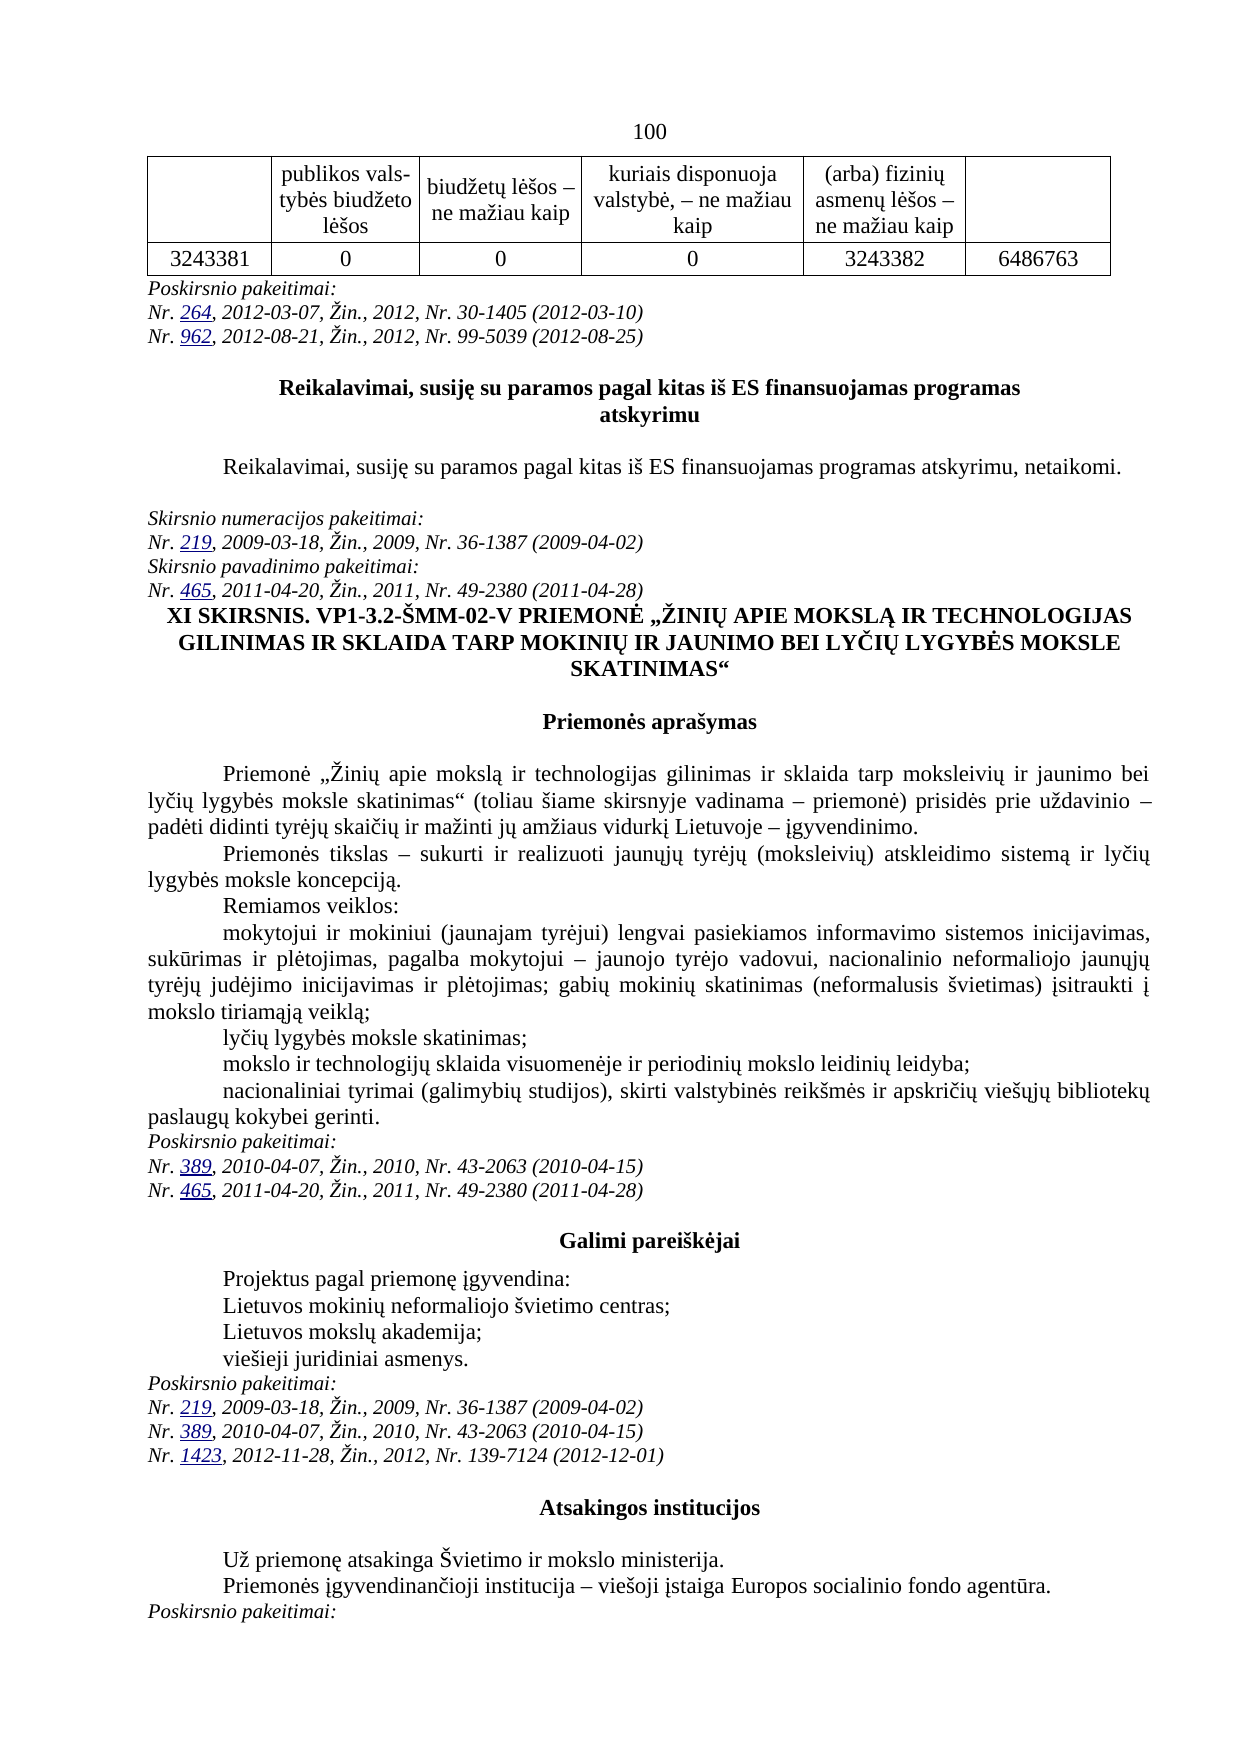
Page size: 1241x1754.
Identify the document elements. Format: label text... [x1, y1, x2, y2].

table_cell 6486763 [966, 243, 1110, 275]
text Poskirsnio pakeitimai: [148, 1129, 1152, 1153]
table_cell publikos vals­tybės biudžeto lėšos [272, 157, 419, 242]
text Lietuvos mokinių neformaliojo švietimo centras; [148, 1292, 1152, 1318]
text mokslo ir technologijų sklaida visuomenėje ir periodinių mokslo leidinių leidyba; [148, 1050, 1152, 1077]
text viešieji juridiniai asmenys. [148, 1344, 1152, 1371]
text Reikalavimai, susiję su paramos pagal kitas iš ES finansuojamas programas atskyrimu, netaikomi. [148, 453, 1152, 480]
text Už priemonę atsakinga Švietimo ir mokslo ministerija. [148, 1546, 1152, 1573]
text Poskirsnio pakeitimai: [148, 1371, 1152, 1395]
table_cell [148, 157, 271, 242]
text Projektus pagal priemonę įgyvendina: [148, 1266, 1152, 1292]
text Nr. 264, 2012-03-07, Žin., 2012, Nr. 30-1405 (2012-03-10) [148, 300, 1152, 324]
table_cell 0 [272, 243, 419, 275]
table_cell kuriais disponuoja valstybė, – ne mažiau kaip [582, 157, 803, 242]
text Priemonės aprašymas [148, 708, 1152, 734]
table_cell (arba) fizinių asmenų lėšos – ne mažiau kaip [804, 157, 965, 242]
text nacionaliniai tyrimai (galimybių studijos), skirti valstybinės reikšmės ir apskričių viešųjų bibliotekų paslaugų kokybei gerinti. [148, 1077, 1152, 1129]
table_cell 0 [582, 243, 803, 275]
text Nr. 465, 2011-04-20, Žin., 2011, Nr. 49-2380 (2011-04-28) [148, 1178, 1152, 1202]
text lyčių lygybės moksle skatinimas; [148, 1024, 1152, 1050]
text Nr. 219, 2009-03-18, Žin., 2009, Nr. 36-1387 (2009-04-02) [148, 530, 1152, 554]
table_cell 3243381 [148, 243, 271, 275]
text Nr. 465, 2011-04-20, Žin., 2011, Nr. 49-2380 (2011-04-28) [148, 578, 1152, 602]
text Nr. 219, 2009-03-18, Žin., 2009, Nr. 36-1387 (2009-04-02) [148, 1395, 1152, 1419]
text Nr. 1423, 2012-11-28, Žin., 2012, Nr. 139-7124 (2012-12-01) [148, 1443, 1152, 1467]
table_header [966, 157, 1110, 242]
text Priemonės įgyvendinančioji institucija – viešoji įstaiga Europos socialinio fondo agentūra. [148, 1573, 1152, 1599]
text Priemonė „Žinių apie mokslą ir technologijas gilinimas ir sklaida tarp moksleivių ir jaunimo bei lyčių lygybės moksle skatinimas“ (toliau šiame skirsnyje vadinama – priemonė) prisidės prie uždavinio – padėti didinti tyrėjų skaičių ir mažinti jų amžiaus vidurkį Lietuvoje – įgyvendinimo. [148, 761, 1152, 839]
table_cell 3243382 [804, 243, 965, 275]
text Galimi pareiškėjai [148, 1227, 1152, 1253]
text Lietuvos mokslų akademija; [148, 1318, 1152, 1344]
text Remiamos veiklos: [148, 892, 1152, 919]
table_cell 0 [420, 243, 581, 275]
text mokytojui ir mokiniui (jaunajam tyrėjui) lengvai pasiekiamos informavimo sistemos inicijavimas, sukūrimas ir plėtojimas, pagalba mokytojui – jaunojo tyrėjo vadovui, nacionalinio neformaliojo jaunųjų tyrėjų judėjimo inicijavimas ir plėtojimas; gabių mokinių skatinimas (neformalusis švietimas) įsitraukti į mokslo tiriamąją veiklą; [148, 919, 1152, 1024]
text Reikalavimai, susiję su paramos pagal kitas iš ES finansuojamas programas atskyrimu [148, 374, 1152, 427]
text Nr. 389, 2010-04-07, Žin., 2010, Nr. 43-2063 (2010-04-15) [148, 1153, 1152, 1178]
text Nr. 962, 2012-08-21, Žin., 2012, Nr. 99-5039 (2012-08-25) [148, 324, 1152, 348]
text Skirsnio pavadinimo pakeitimai: [148, 554, 1152, 578]
text Nr. 389, 2010-04-07, Žin., 2010, Nr. 43-2063 (2010-04-15) [148, 1419, 1152, 1443]
text Poskirsnio pakeitimai: [148, 276, 1152, 300]
text Poskirsnio pakeitimai: [148, 1599, 1152, 1623]
text Skirsnio numeracijos pakeitimai: [148, 506, 1152, 530]
table_cell biudžetų lėšos – ne mažiau kaip [420, 157, 581, 242]
subtitle XI SKIRSNIS. VP1-3.2-ŠMM-02-V PRIEMONĖ „ŽINIŲ APIE MOKSLĄ IR TECHNOLOGIJAS GILINIMAS IR SKLAIDA TARP MOKINIŲ IR JAUNIMO BEI LYČIŲ LYGYBĖS MOKSLE SKATINIMAS“ [148, 602, 1152, 681]
text Atsakingos institucijos [148, 1493, 1152, 1520]
text Priemonės tikslas – sukurti ir realizuoti jaunųjų tyrėjų (moksleivių) atskleidimo sistemą ir lyčių lygybės moksle koncepciją. [148, 839, 1152, 892]
